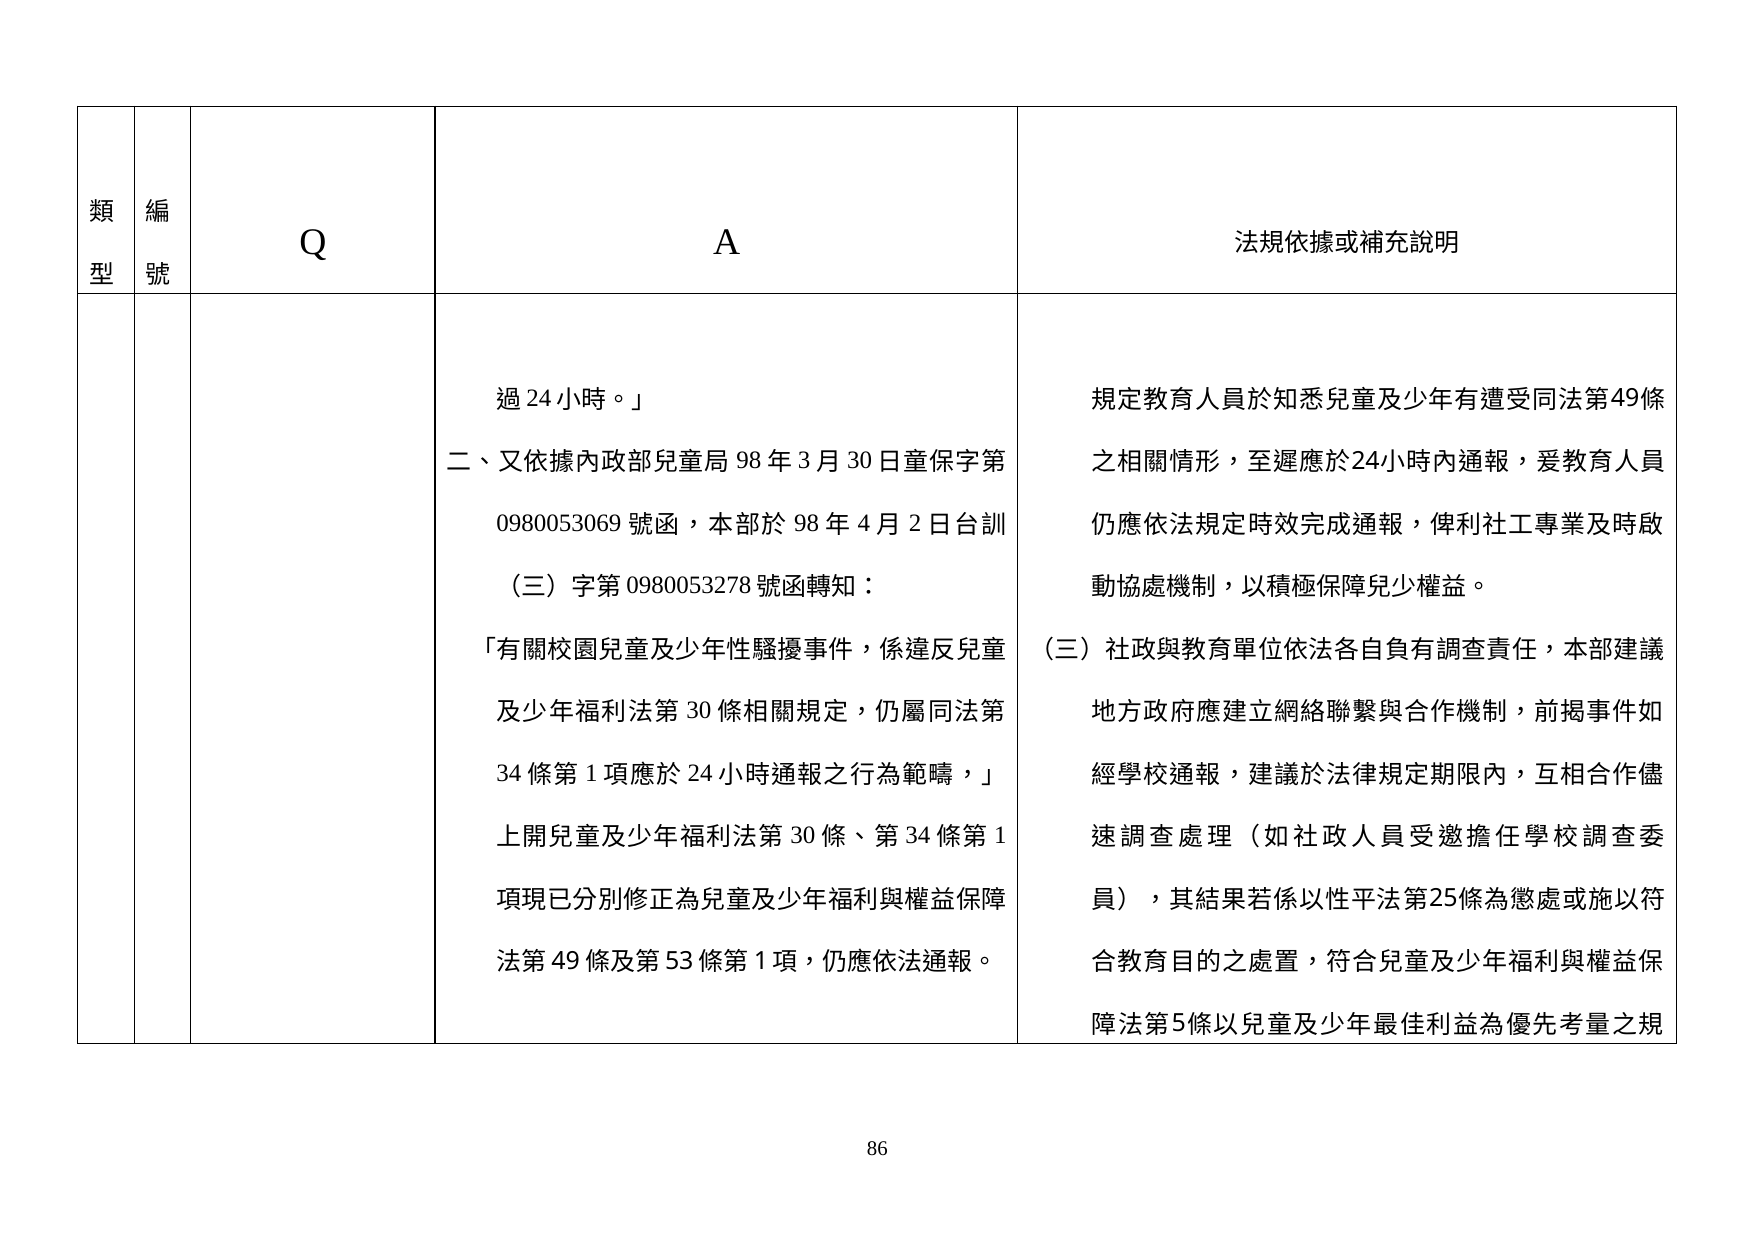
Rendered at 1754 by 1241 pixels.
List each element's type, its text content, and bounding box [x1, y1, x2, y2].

table_header 類型 [78, 107, 134, 293]
table_header 法規依據或補充說明 [1018, 107, 1676, 293]
table_header A [436, 107, 1017, 293]
table_cell 過24小時。」 二、又依據內政部兒童局98年3月30日童保字第0980053069號函，本部於98年4月2日台訓（三）字第0980053278號函轉知： 「有關校園兒童及少年性騷擾事件，係違反兒童及少年福利法第30條相關規定，仍屬同法第34條第1項應於24小時通報之行為範疇，」上開兒童及少年福利法第30條、第34條第1項現已分別修正為兒童及少年福利與權益保障法第49條及第53條第1項，仍應依法通報。 [436, 294, 1017, 1043]
table_header Q [191, 107, 434, 293]
table_header 編號 [135, 107, 190, 293]
table_cell 規定教育人員於知悉兒童及少年有遭受同法第49條之相關情形，至遲應於24小時內通報，爰教育人員仍應依法規定時效完成通報，俾利社工專業及時啟動協處機制，以積極保障兒少權益。 （三）社政與教育單位依法各自負有調查責任，本部建議地方政府應建立網絡聯繫與合作機制，前揭事件如經學校通報，建議於法律規定期限內，互相合作儘速調查處理（如社政人員受邀擔任學校調查委員），其結果若係以性平法第25條為懲處或施以符合教育目的之處置，符合兒童及少年福利與權益保障法第5條以兒童及少年最佳利益為優先考量之規 [1018, 294, 1676, 1043]
table_cell [191, 294, 434, 1043]
table_cell [78, 294, 134, 1043]
table_cell [135, 294, 190, 1043]
